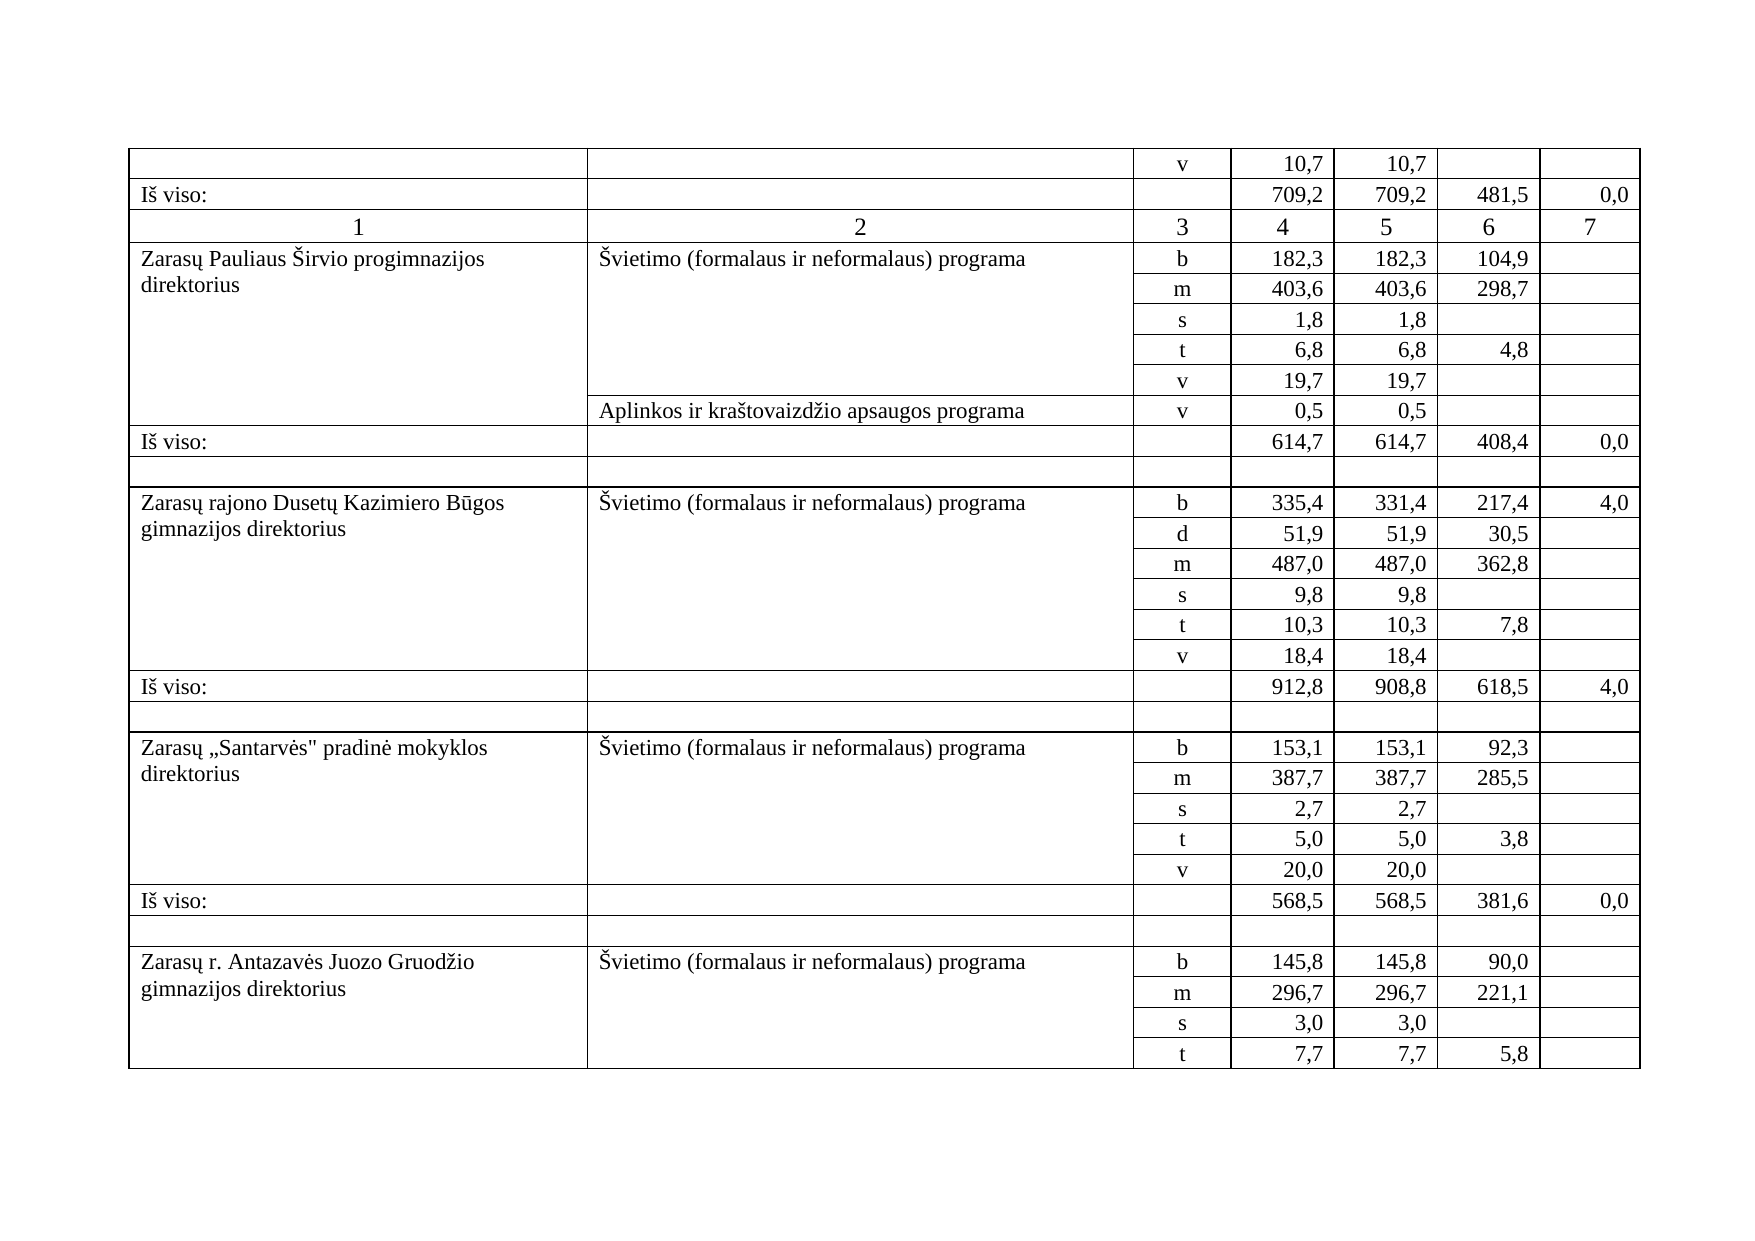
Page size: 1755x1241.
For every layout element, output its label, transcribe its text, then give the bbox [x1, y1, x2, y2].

table_cell 7,7 [1335, 1038, 1437, 1068]
table_cell b [1134, 947, 1230, 976]
table_cell 3 [1134, 210, 1230, 242]
table_cell [1541, 855, 1639, 884]
table_cell 20,0 [1232, 855, 1333, 884]
table_cell [1134, 702, 1230, 731]
table_cell 4 [1232, 210, 1333, 242]
table_cell 568,5 [1232, 885, 1333, 915]
table_cell 614,7 [1232, 426, 1333, 456]
table_cell 0,5 [1232, 396, 1333, 425]
table_cell 10,3 [1335, 610, 1437, 639]
table_cell [1541, 243, 1639, 273]
table_cell b [1134, 488, 1230, 517]
table_cell [1438, 1008, 1539, 1037]
table_cell Švietimo (formalaus ir neformalaus) programa [588, 733, 1133, 884]
table_cell [588, 426, 1133, 456]
table_cell [1438, 457, 1539, 486]
table_cell 104,9 [1438, 243, 1539, 273]
table_cell [1541, 610, 1639, 639]
table_cell 4,8 [1438, 335, 1539, 364]
table_cell v [1134, 149, 1230, 178]
table_cell 182,3 [1335, 243, 1437, 273]
table_cell [130, 149, 587, 178]
table_cell 403,6 [1232, 274, 1333, 303]
table_cell Iš viso: [130, 885, 587, 915]
table_cell 7 [1541, 210, 1639, 242]
table_cell 92,3 [1438, 733, 1539, 762]
table_cell 19,7 [1232, 365, 1333, 395]
table_cell 331,4 [1335, 488, 1437, 517]
table_cell 145,8 [1335, 947, 1437, 976]
table_cell [1541, 763, 1639, 792]
table_cell [588, 702, 1133, 731]
table_cell [1134, 179, 1230, 209]
table_cell Zarasų r. Antazavės Juozo Gruodžio gimnazijos direktorius [130, 947, 587, 1068]
table_cell [1541, 149, 1639, 178]
table_cell 7,8 [1438, 610, 1539, 639]
table_cell [1438, 396, 1539, 425]
table_cell Švietimo (formalaus ir neformalaus) programa [588, 488, 1133, 669]
table_cell [1438, 149, 1539, 178]
table_cell t [1134, 1038, 1230, 1068]
table_cell [1438, 304, 1539, 334]
table_cell [1335, 702, 1437, 731]
table_cell 51,9 [1232, 518, 1333, 547]
table_cell [588, 457, 1133, 486]
table_cell 2 [588, 210, 1133, 242]
table_cell 18,4 [1335, 640, 1437, 669]
table_cell Zarasų Pauliaus Širvio progimnazijos direktorius [130, 243, 587, 425]
table_cell [588, 149, 1133, 178]
table_cell 487,0 [1335, 549, 1437, 578]
table_cell 153,1 [1335, 733, 1437, 762]
table_cell 285,5 [1438, 763, 1539, 792]
table_cell 481,5 [1438, 179, 1539, 209]
table_cell Aplinkos ir kraštovaizdžio apsaugos programa [588, 396, 1133, 425]
table_cell [130, 702, 587, 731]
table_cell 1,8 [1232, 304, 1333, 334]
table_cell 362,8 [1438, 549, 1539, 578]
table_cell [1541, 794, 1639, 823]
table_cell [588, 671, 1133, 701]
table_cell 1,8 [1335, 304, 1437, 334]
table_cell 90,0 [1438, 947, 1539, 976]
table_cell 6,8 [1335, 335, 1437, 364]
table_cell [1438, 365, 1539, 395]
table_cell Iš viso: [130, 179, 587, 209]
table_cell d [1134, 518, 1230, 547]
table_cell 19,7 [1335, 365, 1437, 395]
table_cell 0,5 [1335, 396, 1437, 425]
table_cell 2,7 [1335, 794, 1437, 823]
table_cell [588, 179, 1133, 209]
table_cell 912,8 [1232, 671, 1333, 701]
table_cell [1438, 702, 1539, 731]
table_cell s [1134, 579, 1230, 608]
table_cell 709,2 [1335, 179, 1437, 209]
table_cell 30,5 [1438, 518, 1539, 547]
table_cell [1541, 579, 1639, 608]
table_cell 296,7 [1335, 977, 1437, 1007]
table_cell [1134, 885, 1230, 915]
table_cell [1541, 824, 1639, 853]
table_cell [1541, 733, 1639, 762]
table_cell m [1134, 549, 1230, 578]
table_cell s [1134, 794, 1230, 823]
table_cell 0,0 [1541, 179, 1639, 209]
table_cell [1541, 947, 1639, 976]
table_cell t [1134, 824, 1230, 853]
table_cell 6 [1438, 210, 1539, 242]
table_cell Iš viso: [130, 671, 587, 701]
table_cell m [1134, 977, 1230, 1007]
table_cell 908,8 [1335, 671, 1437, 701]
table_cell [1438, 794, 1539, 823]
table_cell m [1134, 274, 1230, 303]
table_cell 387,7 [1232, 763, 1333, 792]
table_cell 335,4 [1232, 488, 1333, 517]
table_cell Švietimo (formalaus ir neformalaus) programa [588, 947, 1133, 1068]
table_cell 709,2 [1232, 179, 1333, 209]
table_cell 51,9 [1335, 518, 1437, 547]
table_cell [1541, 365, 1639, 395]
table_cell 4,0 [1541, 488, 1639, 517]
table_cell 10,7 [1232, 149, 1333, 178]
table_cell [1134, 457, 1230, 486]
table_cell [1541, 396, 1639, 425]
table_cell 408,4 [1438, 426, 1539, 456]
table_cell [1335, 916, 1437, 946]
table_cell t [1134, 610, 1230, 639]
table_cell [1541, 304, 1639, 334]
table_cell 5,8 [1438, 1038, 1539, 1068]
table_cell s [1134, 304, 1230, 334]
table_cell 10,7 [1335, 149, 1437, 178]
table_cell [1335, 457, 1437, 486]
table_cell 296,7 [1232, 977, 1333, 1007]
table_cell 298,7 [1438, 274, 1539, 303]
table_cell [588, 885, 1133, 915]
table_cell 5 [1335, 210, 1437, 242]
table_cell v [1134, 855, 1230, 884]
table_cell [1134, 916, 1230, 946]
table_cell [1541, 457, 1639, 486]
table_cell 153,1 [1232, 733, 1333, 762]
table_cell 145,8 [1232, 947, 1333, 976]
table_cell [1541, 335, 1639, 364]
table_cell [1134, 426, 1230, 456]
table_cell [1541, 640, 1639, 669]
table_cell 614,7 [1335, 426, 1437, 456]
table_cell 2,7 [1232, 794, 1333, 823]
table_cell 182,3 [1232, 243, 1333, 273]
table_cell v [1134, 396, 1230, 425]
table_cell 221,1 [1438, 977, 1539, 1007]
table_cell b [1134, 733, 1230, 762]
table_cell [1541, 977, 1639, 1007]
table_cell 10,3 [1232, 610, 1333, 639]
table_cell 568,5 [1335, 885, 1437, 915]
table_cell [1438, 855, 1539, 884]
table_cell [1232, 916, 1333, 946]
table_cell 3,8 [1438, 824, 1539, 853]
table_cell Zarasų „Santarvės" pradinė mokyklos direktorius [130, 733, 587, 884]
table_cell [1134, 671, 1230, 701]
table_cell 4,0 [1541, 671, 1639, 701]
table_cell 3,0 [1232, 1008, 1333, 1037]
table_cell 217,4 [1438, 488, 1539, 517]
table_cell [130, 457, 587, 486]
table_cell [1438, 916, 1539, 946]
table_cell s [1134, 1008, 1230, 1037]
table_cell [1232, 702, 1333, 731]
table_cell Iš viso: [130, 426, 587, 456]
table_cell [130, 916, 587, 946]
table_cell [1541, 549, 1639, 578]
table_cell t [1134, 335, 1230, 364]
table_cell 6,8 [1232, 335, 1333, 364]
table_cell [1541, 1008, 1639, 1037]
table_cell Zarasų rajono Dusetų Kazimiero Būgos gimnazijos direktorius [130, 488, 587, 669]
table_cell v [1134, 365, 1230, 395]
table_cell 20,0 [1335, 855, 1437, 884]
table_cell [588, 916, 1133, 946]
table_cell 487,0 [1232, 549, 1333, 578]
table_cell [1541, 274, 1639, 303]
table_cell 1 [130, 210, 587, 242]
table_cell 7,7 [1232, 1038, 1333, 1068]
table_cell 381,6 [1438, 885, 1539, 915]
table_cell b [1134, 243, 1230, 273]
table_cell 5,0 [1232, 824, 1333, 853]
table_cell 618,5 [1438, 671, 1539, 701]
table_cell m [1134, 763, 1230, 792]
table_cell Švietimo (formalaus ir neformalaus) programa [588, 243, 1133, 395]
table_cell 9,8 [1335, 579, 1437, 608]
table_cell [1438, 579, 1539, 608]
table_cell [1541, 702, 1639, 731]
table_cell v [1134, 640, 1230, 669]
table_cell [1541, 1038, 1639, 1068]
table_cell 403,6 [1335, 274, 1437, 303]
table_cell 5,0 [1335, 824, 1437, 853]
table_cell 9,8 [1232, 579, 1333, 608]
table_cell [1438, 640, 1539, 669]
table_cell [1232, 457, 1333, 486]
table_cell 0,0 [1541, 885, 1639, 915]
table_cell [1541, 916, 1639, 946]
table_cell 387,7 [1335, 763, 1437, 792]
table_cell 0,0 [1541, 426, 1639, 456]
table_cell 3,0 [1335, 1008, 1437, 1037]
table_cell 18,4 [1232, 640, 1333, 669]
table_cell [1541, 518, 1639, 547]
